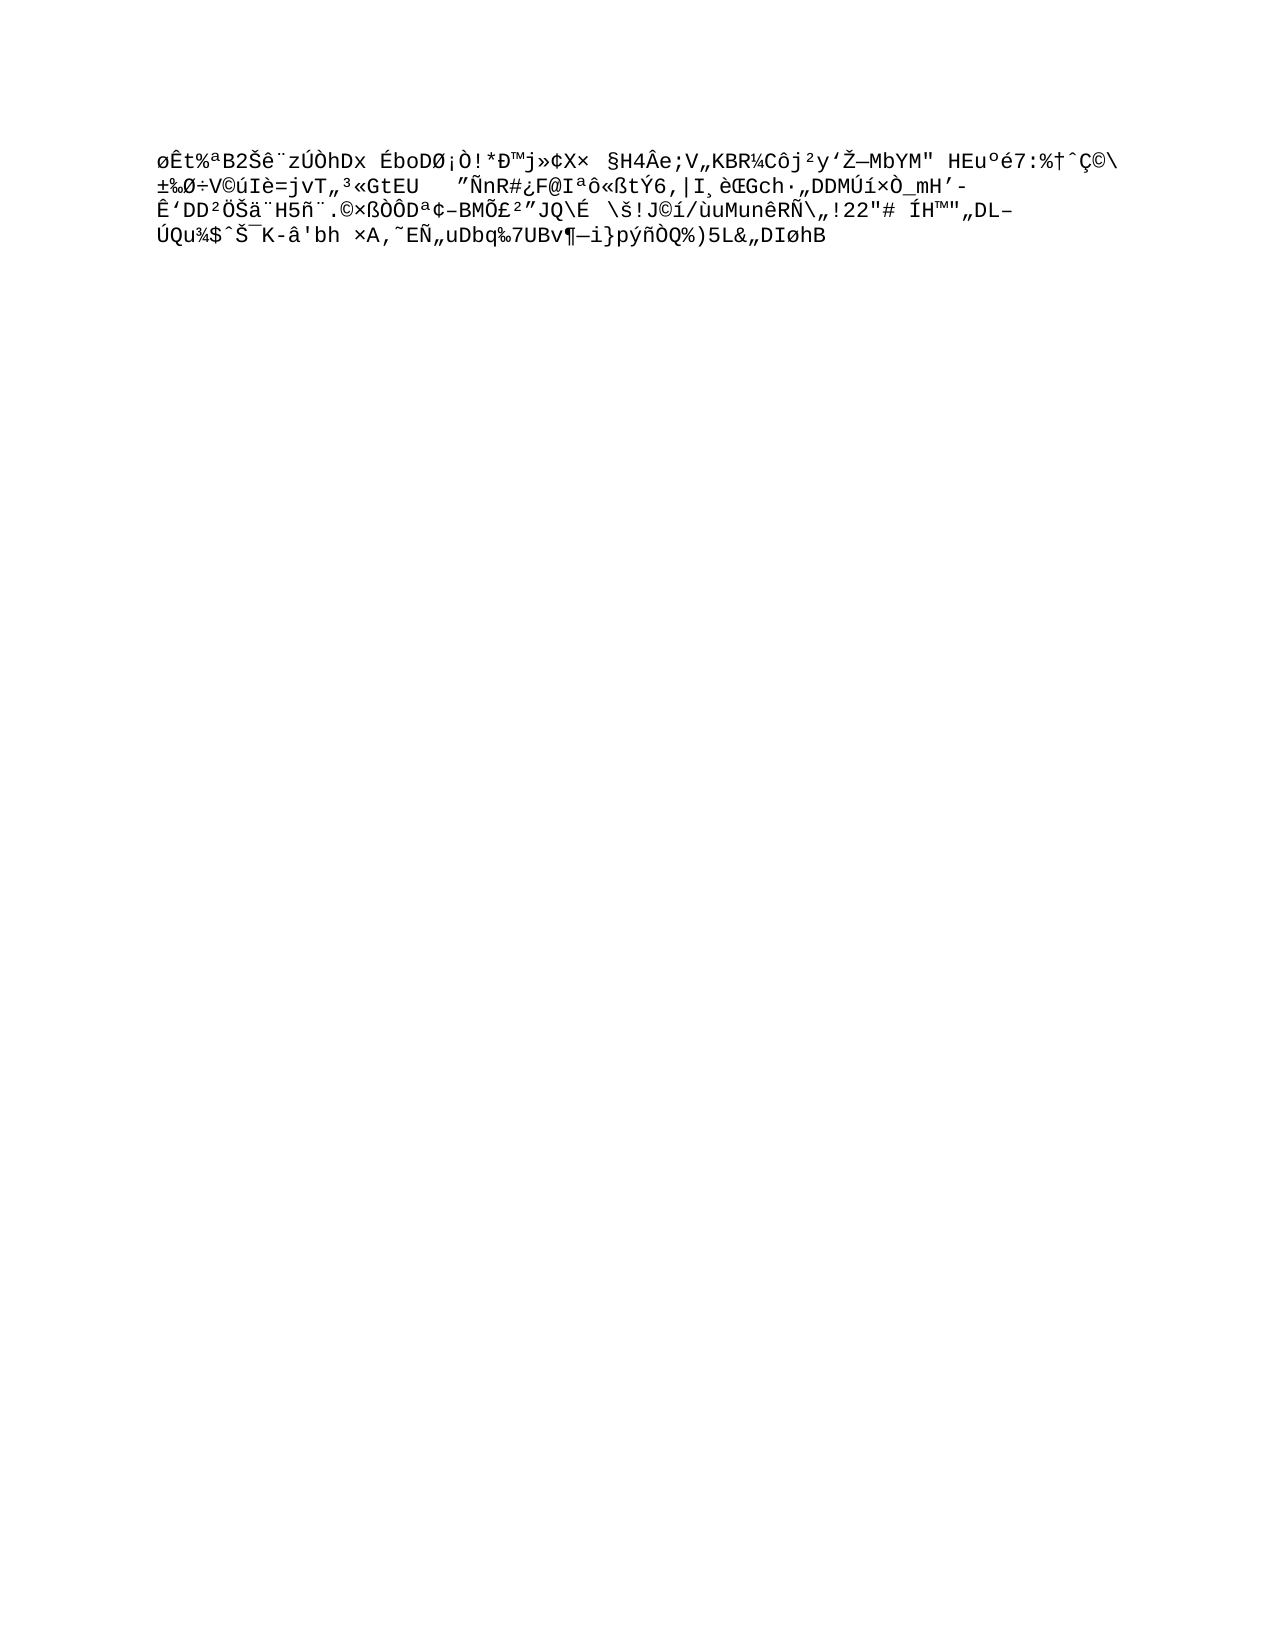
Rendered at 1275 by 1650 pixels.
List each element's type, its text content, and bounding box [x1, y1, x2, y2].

text øÊt%ªB2Šê¨zÚÒhDx ÉboDØ¡Ò!*Ð™j»¢X× §H4Âe;V„KBR¼Côj²y‘Ž—MbYM" HEuºé7:%†ˆÇ©\±‰Ø÷V©úIè=jvT„³«GtEU ”ÑnR#¿F@Iªô«ßtÝ6‚|I¸èŒGch·„DDMÚí×Ò­_mH’-Ê‘DD²ÖŠä¨H5ñ¨.©×ßÒÔDª¢–BMÕ£²”JQ\É \š!J©í/ùuMunêRÑ\„!22"# ÍH™"„DL–ÚQu¾$ˆŠ¯K-â'bh ×A‚˜EÑ„uDbq‰7UBv¶—i}pýñÒQ%)5L&„DIøhB [156, 150, 1118, 249]
